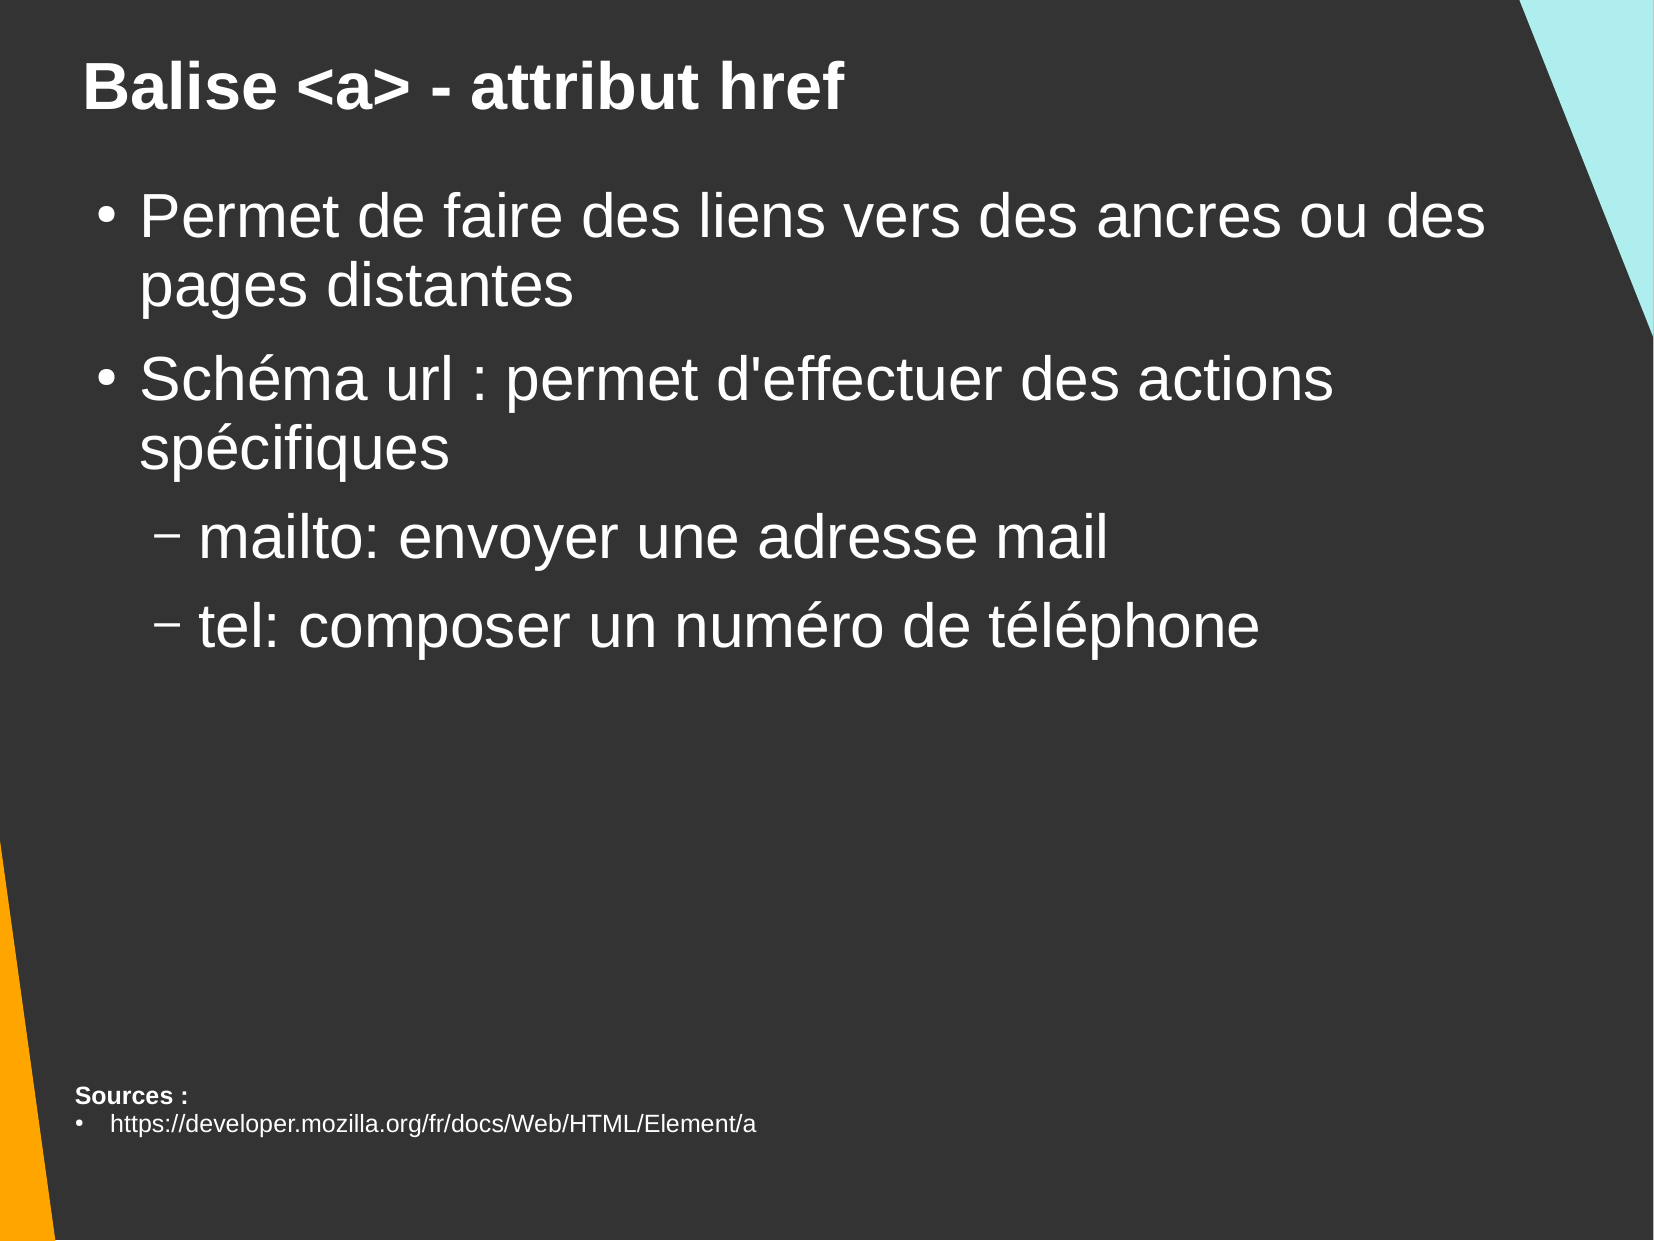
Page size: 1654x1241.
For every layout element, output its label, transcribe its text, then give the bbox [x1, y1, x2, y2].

text_box [0, 840, 56, 1241]
list Permet de faire des liens vers des ancres ou des pages distantes Schéma url : permet d'effectuer des actions spécifiques mailto: envoyer une adresse mail tel: composer un numéro de téléphone [80, 180, 1605, 662]
text_box Sources : https://developer.mozilla.org/fr/docs/Web/HTML/Element/a [60, 1074, 1546, 1241]
text_box [1519, 0, 1654, 340]
title Balise <a> - attribut href [82, 49, 1571, 152]
